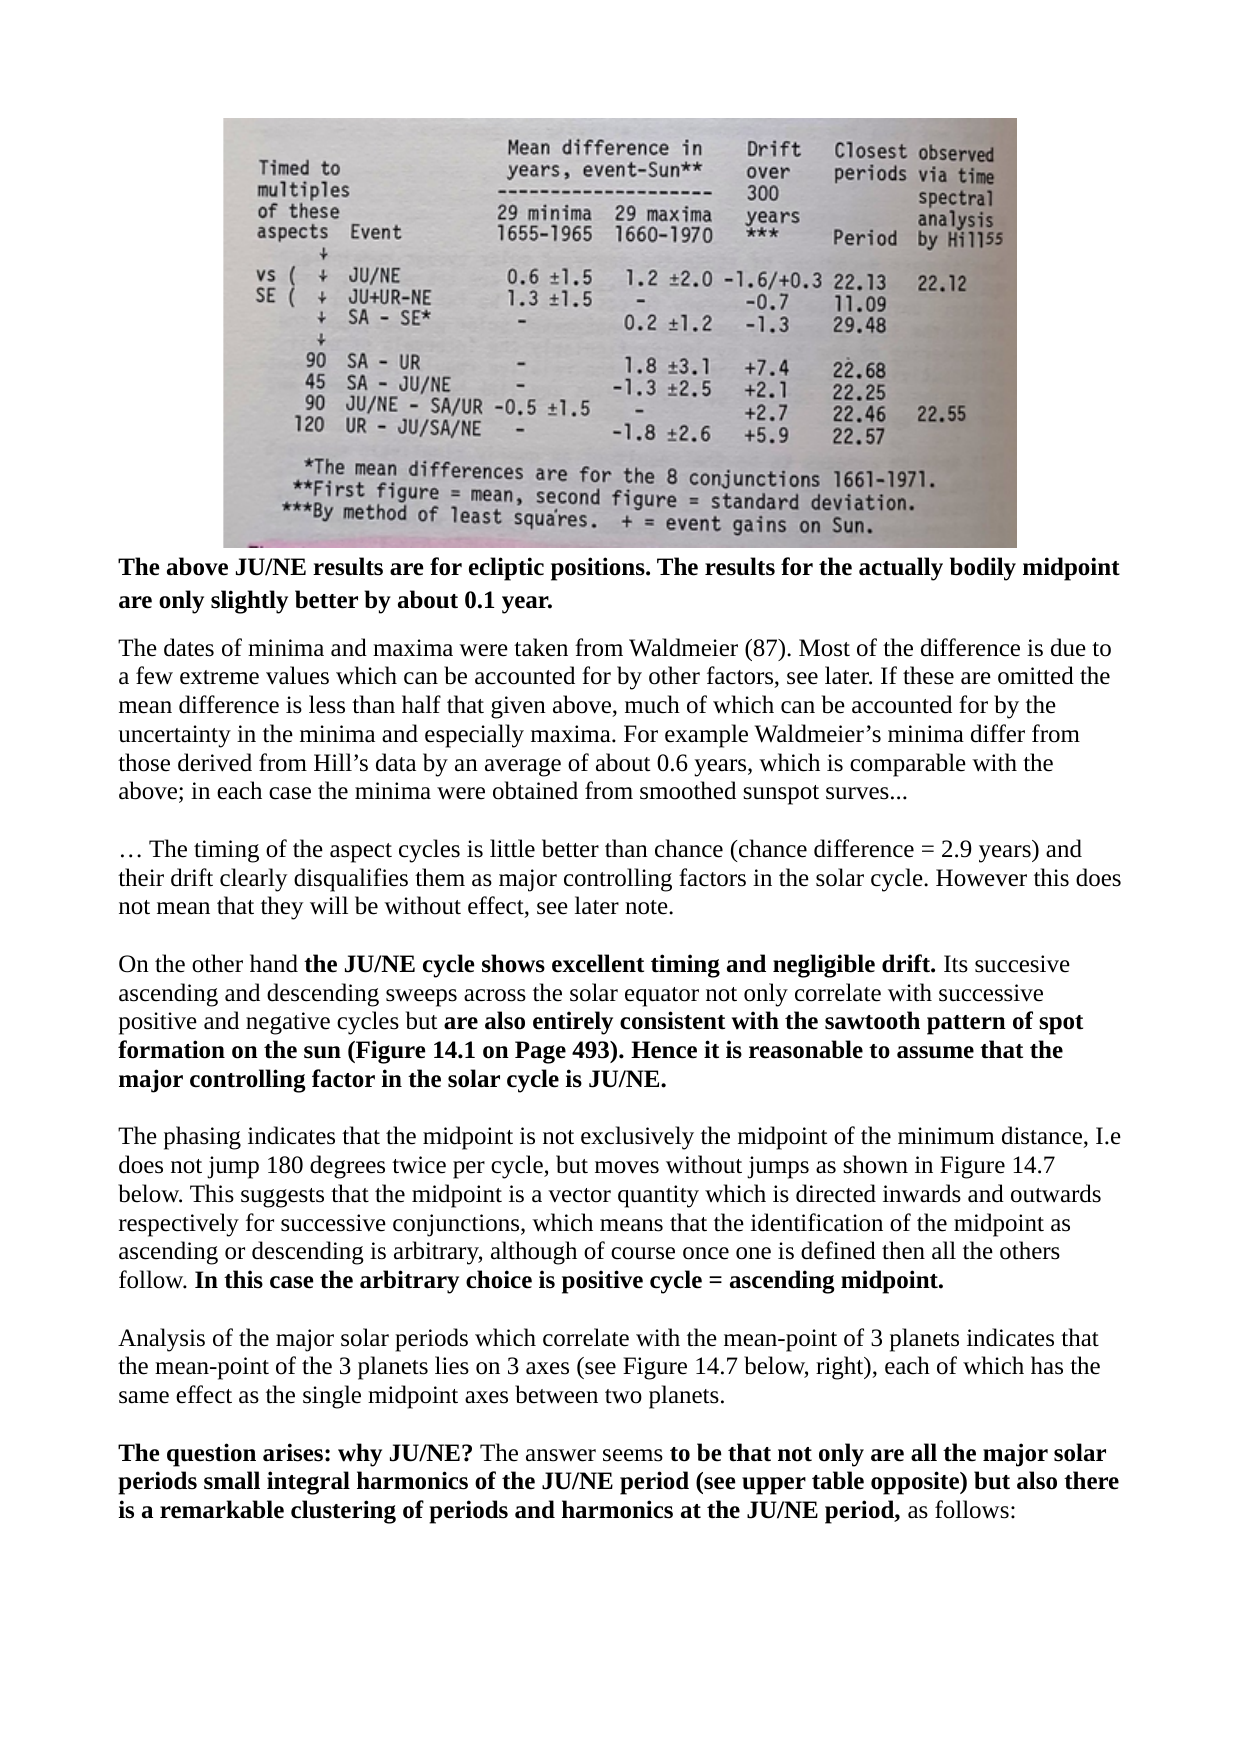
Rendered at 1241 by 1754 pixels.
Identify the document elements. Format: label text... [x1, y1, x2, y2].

picture [223, 118, 1017, 548]
text The phasing indicates that the midpoint is not exclusively the midpoint of the minimum distance, I.e does not jump 180 degrees twice per cycle, but moves without jumps as shown in Figure 14.7 below. This suggests that the midpoint is a vector quantity which is directed inwards and outwards respectively for successive conjunctions, which means that the identification of the midpoint as ascending or descending is arbitrary, although of course once one is defined then all the others follow. In this case the arbitrary choice is positive cycle = ascending midpoint. [118, 1121, 1122, 1294]
text On the other hand the JU/NE cycle shows excellent timing and negligible drift. Its succesive ascending and descending sweeps across the solar equator not only correlate with successive positive and negative cycles but are also entirely consistent with the sawtooth pattern of spot formation on the sun (Figure 14.1 on Page 493). Hence it is reasonable to assume that the major controlling factor in the solar cycle is JU/NE. [118, 949, 1122, 1093]
text … The timing of the aspect cycles is little better than chance (chance difference = 2.9 years) and their drift clearly disqualifies them as major controlling factors in the solar cycle. However this does not mean that they will be without effect, see later note. [118, 834, 1122, 920]
text The above JU/NE results are for ecliptic positions. The results for the actually bodily midpoint are only slightly better by about 0.1 year. [118, 548, 1122, 614]
text Analysis of the major solar periods which correlate with the mean-point of 3 planets indicates that the mean-point of the 3 planets lies on 3 axes (see Figure 14.7 below, right), each of which has the same effect as the single midpoint axes between two planets. [118, 1323, 1122, 1409]
text The dates of minima and maxima were taken from Waldmeier (87). Most of the difference is due to a few extreme values which can be accounted for by other factors, see later. If these are omitted the mean difference is less than half that given above, much of which can be accounted for by the uncertainty in the minima and especially maxima. For example Waldmeier’s minima differ from those derived from Hill’s data by an average of about 0.6 years, which is comparable with the above; in each case the minima were obtained from smoothed sunspot surves... [118, 633, 1122, 805]
text The question arises: why JU/NE? The answer seems to be that not only are all the major solar periods small integral harmonics of the JU/NE period (see upper table opposite) but also there is a remarkable clustering of periods and harmonics at the JU/NE period, as follows: [118, 1438, 1122, 1524]
